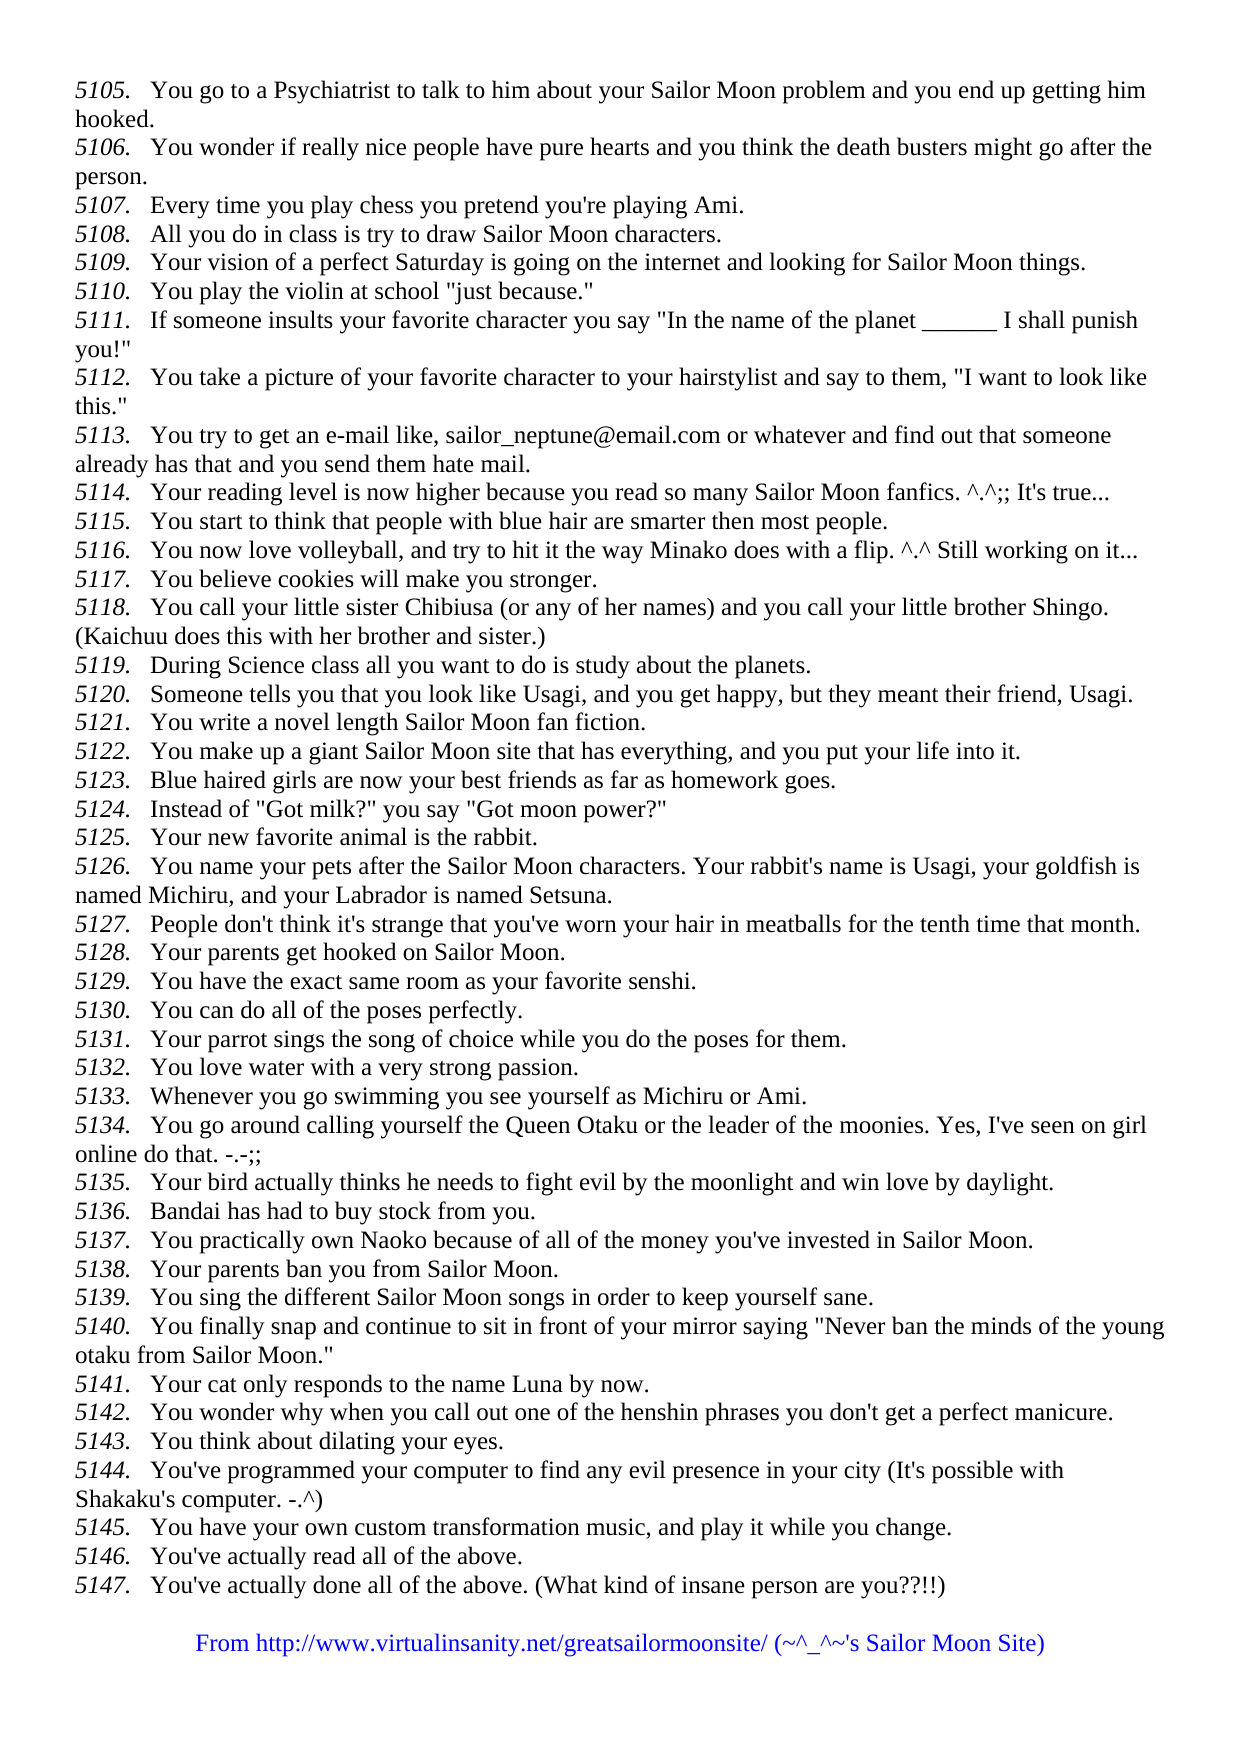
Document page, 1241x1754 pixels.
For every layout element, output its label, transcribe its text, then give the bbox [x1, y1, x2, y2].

list You wonder if really nice people have pure hearts and you think the death busters might go after the person. [75, 132, 1165, 190]
list Your vision of a perfect Saturday is going on the internet and looking for Sailor Moon things. [75, 247, 1165, 276]
list You make up a giant Sailor Moon site that has everything, and you put your life into it. [75, 736, 1165, 765]
list Your parents ban you from Sailor Moon. [75, 1254, 1165, 1282]
list All you do in class is try to draw Sailor Moon characters. [75, 219, 1165, 247]
list You practically own Naoko because of all of the money you've invested in Sailor Moon. [75, 1225, 1165, 1254]
list Your parrot sings the song of choice while you do the poses for them. [75, 1024, 1165, 1052]
list You call your little sister Chibiusa (or any of her names) and you call your little brother Shingo. (Kaichuu does this with her brother and sister.) [75, 592, 1165, 650]
list People don't think it's strange that you've worn your hair in meatballs for the tenth time that month. [75, 909, 1165, 937]
list You write a novel length Sailor Moon fan fiction. [75, 707, 1165, 736]
list Your new favorite animal is the rabbit. [75, 822, 1165, 851]
list You've programmed your computer to find any evil presence in your city (It's possible with Shakaku's computer. -.^) [75, 1455, 1165, 1512]
list You finally snap and continue to sit in front of your mirror saying "Never ban the minds of the young otaku from Sailor Moon." [75, 1311, 1165, 1369]
list You name your pets after the Sailor Moon characters. Your rabbit's name is Usagi, your goldfish is named Michiru, and your Labrador is named Setsuna. [75, 851, 1165, 909]
list You think about dilating your eyes. [75, 1426, 1165, 1455]
list You've actually done all of the above. (What kind of insane person are you??!!) [75, 1570, 1165, 1599]
list You believe cookies will make you stronger. [75, 564, 1165, 592]
list You now love volleyball, and try to hit it the way Minako does with a flip. ^.^ Still working on it... [75, 535, 1165, 564]
list You start to think that people with blue hair are smarter then most people. [75, 506, 1165, 535]
list You try to get an e-mail like, sailor_neptune@email.com or whatever and find out that someone already has that and you send them hate mail. [75, 420, 1165, 477]
list You sing the different Sailor Moon songs in order to keep yourself sane. [75, 1282, 1165, 1311]
list You have your own custom transformation music, and play it while you change. [75, 1512, 1165, 1541]
list You have the exact same room as your favorite senshi. [75, 966, 1165, 995]
list Every time you play chess you pretend you're playing Ami. [75, 190, 1165, 219]
list Your parents get hooked on Sailor Moon. [75, 937, 1165, 966]
list Whenever you go swimming you see yourself as Michiru or Ami. [75, 1081, 1165, 1110]
list You wonder why when you call out one of the henshin phrases you don't get a perfect manicure. [75, 1397, 1165, 1426]
list Your cat only responds to the name Luna by now. [75, 1369, 1165, 1397]
text From http://www.virtualinsanity.net/greatsailormoonsite/ (~^_^~'s Sailor Moon Site) [75, 1628, 1165, 1657]
list You take a picture of your favorite character to your hairstylist and say to them, "I want to look like this." [75, 362, 1165, 420]
list Your reading level is now higher because you read so many Sailor Moon fanfics. ^.^;; It's true... [75, 477, 1165, 506]
list If someone insults your favorite character you say "In the name of the planet ______ I shall punish you!" [75, 305, 1165, 362]
list During Science class all you want to do is study about the planets. [75, 650, 1165, 679]
list You've actually read all of the above. [75, 1541, 1165, 1570]
list Your bird actually thinks he needs to fight evil by the moonlight and win love by daylight. [75, 1167, 1165, 1196]
list You love water with a very strong passion. [75, 1052, 1165, 1081]
list Blue haired girls are now your best friends as far as homework goes. [75, 765, 1165, 794]
list Bandai has had to buy stock from you. [75, 1196, 1165, 1225]
list Someone tells you that you look like Usagi, and you get happy, but they meant their friend, Usagi. [75, 679, 1165, 707]
list You go around calling yourself the Queen Otaku or the leader of the moonies. Yes, I've seen on girl online do that. -.-;; [75, 1110, 1165, 1167]
list You play the violin at school "just because." [75, 276, 1165, 305]
list You go to a Psychiatrist to talk to him about your Sailor Moon problem and you end up getting him hooked. [75, 75, 1165, 132]
list You can do all of the poses perfectly. [75, 995, 1165, 1024]
list Instead of "Got milk?" you say "Got moon power?" [75, 794, 1165, 822]
